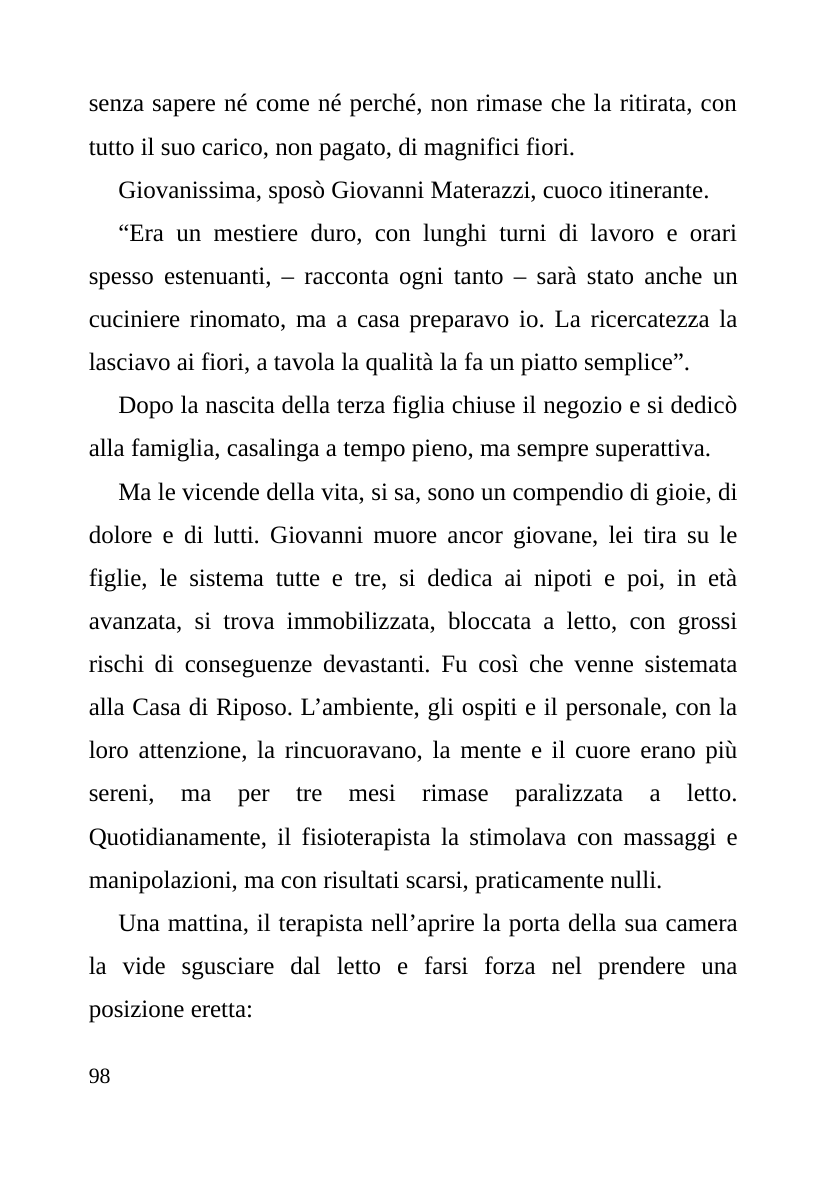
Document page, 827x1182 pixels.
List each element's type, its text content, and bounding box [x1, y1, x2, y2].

text “Era un mestiere duro, con lunghi turni di lavoro e orari spesso estenuanti, – racconta ogni tanto – sarà stato anche un cuciniere rinomato, ma a casa preparavo io. La ricercatezza la lasciavo ai fiori, a tavola la qualità la fa un piatto semplice”. [88, 218, 738, 376]
text Ma le vicende della vita, si sa, sono un compendio di gioie, di dolore e di lutti. Giovanni muore ancor giovane, lei tira su le figlie, le sistema tutte e tre, si dedica ai nipoti e poi, in età avanzata, si trova immobilizzata, bloccata a letto, con grossi rischi di conseguenze devastanti. Fu così che venne sistemata alla Casa di Riposo. L’ambiente, gli ospiti e il personale, con la loro attenzione, la rincuoravano, la mente e il cuore erano più sereni, ma per tre mesi rimase paralizzata a letto. Quotidianamente, il fisioterapista la stimolava con massaggi e manipolazioni, ma con risultati scarsi, praticamente nulli. [88, 477, 738, 893]
text Dopo la nascita della terza figlia chiuse il negozio e si dedicò alla famiglia, casalinga a tempo pieno, ma sempre superattiva. [88, 390, 738, 462]
text senza sapere né come né perché, non rimase che la ritirata, con tutto il suo carico, non pagato, di magnifici fiori. [88, 88, 738, 160]
text Una mattina, il terapista nell’aprire la porta della sua camera la vide sgusciare dal letto e farsi forza nel prendere una posizione eretta: [88, 908, 738, 1023]
text Giovanissima, sposò Giovanni Materazzi, cuoco itinerante. [88, 175, 738, 203]
